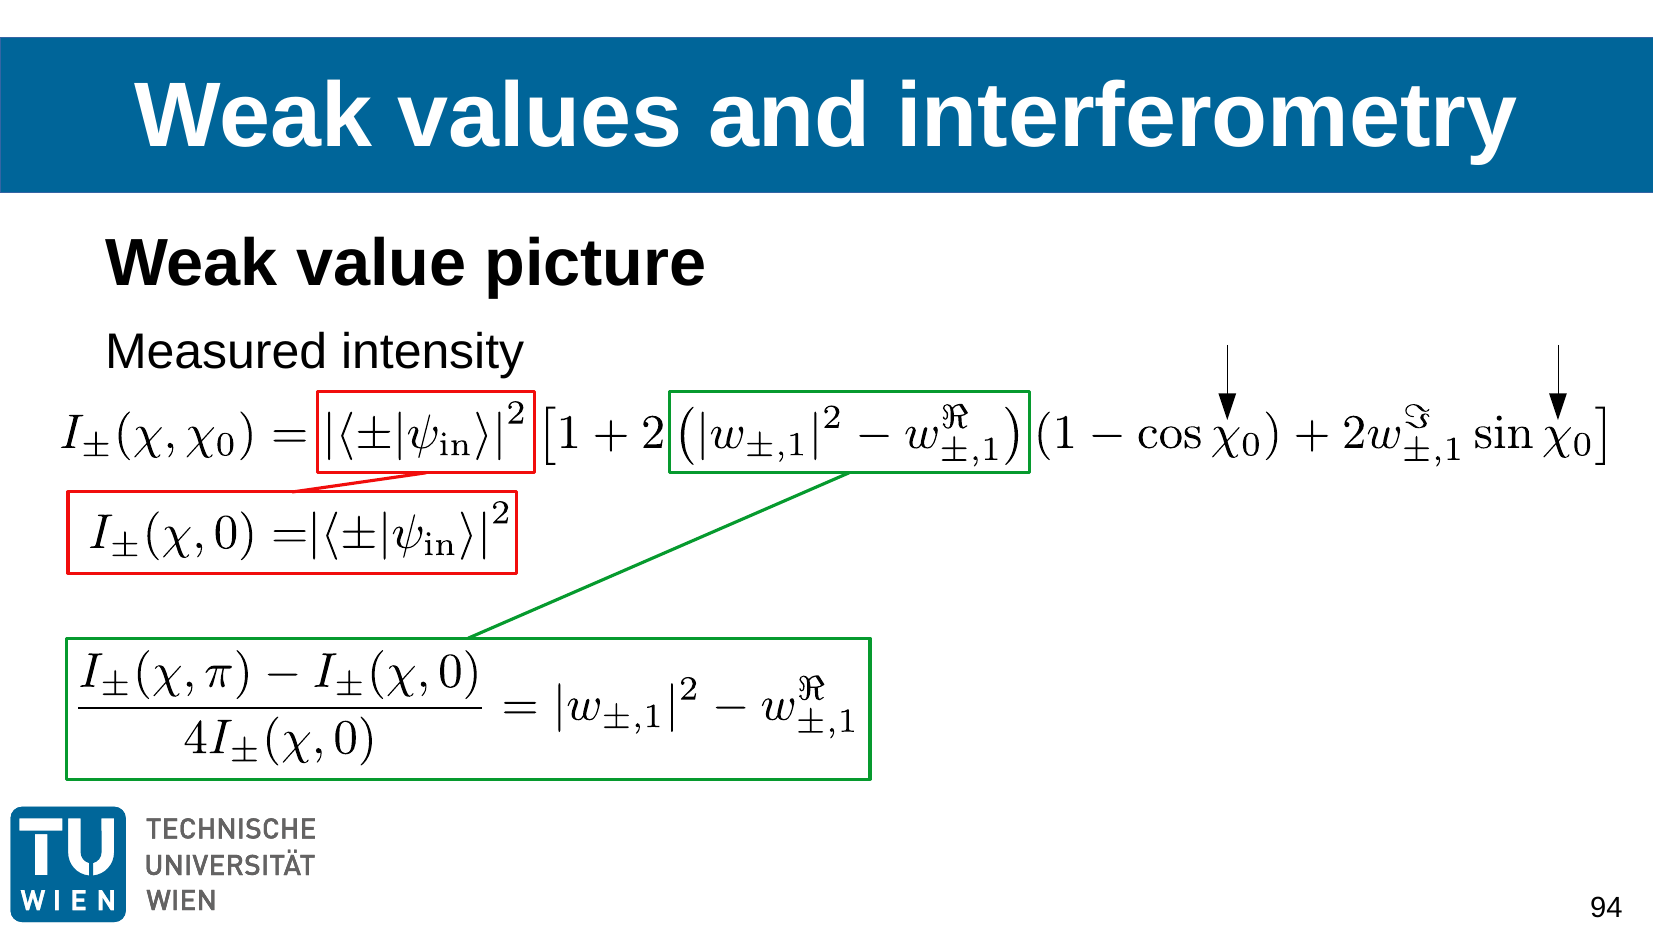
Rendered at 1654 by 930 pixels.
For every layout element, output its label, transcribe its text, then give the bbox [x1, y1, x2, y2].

picture [319, 399, 533, 471]
picture [79, 498, 517, 565]
list Weak value picture Measured intensity [105, 225, 1593, 391]
picture [671, 399, 1028, 471]
picture [830, 399, 1612, 484]
picture [60, 642, 859, 772]
title Weak values and interferometry [0, 37, 1653, 193]
picture [10, 365, 399, 490]
picture [366, 399, 840, 484]
